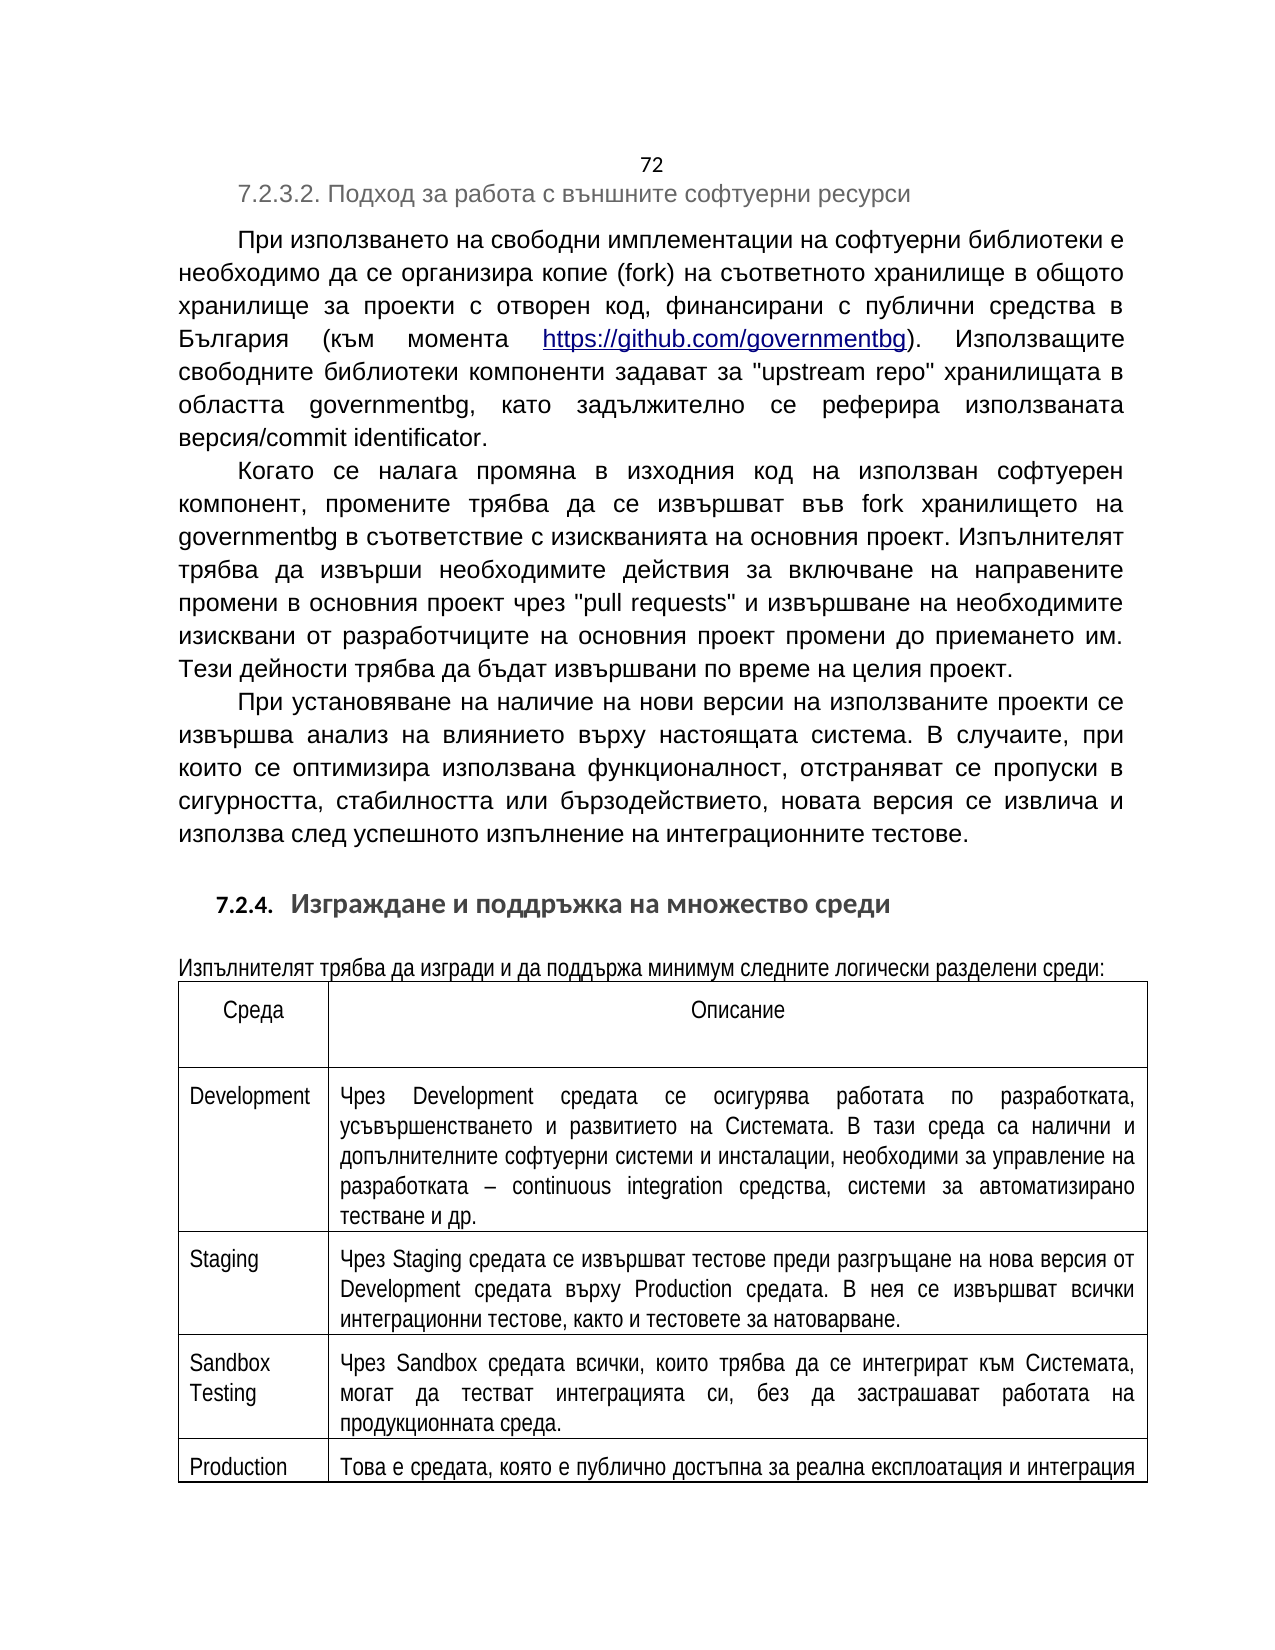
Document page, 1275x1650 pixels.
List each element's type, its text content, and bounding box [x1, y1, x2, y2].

table_cell Production [179, 1439, 328, 1481]
subtitle Изграждане и поддръжка на множество среди [216, 885, 1125, 921]
text Когато се налага промяна в изходния код на използван софтуерен компонент, промените трябва да се извършват във fork хранилището на governmentbg в съответствие с изискванията на основния проект. Изпълнителят трябва да извърши необходимите действия за включване на направените промени в основния проект чрез "pull requests" и извършване на необходимите изисквани от разработчиците на основния проект промени до приемането им. Тези дейности трябва да бъдат извършвани по време на целия проект. [178, 456, 1125, 683]
table_cell това е средата, която е публично достъпна за реална експлоатация и интеграция [329, 1439, 1147, 1481]
subtitle Изпълнителят трябва да изгради и да поддържа минимум следните логически разделени среди: [178, 953, 1125, 981]
table_cell Staging [179, 1232, 328, 1334]
table_cell чрез Sandbox средата всички, които трябва да се интегрират към Системата, могат да тестват интеграцията си, без да застрашават работата на продукционната среда. [329, 1335, 1147, 1438]
text При използването на свободни имплементации на софтуерни библиотеки е необходимо да се организира копие (fork) на съответното хранилище в общото хранилище за проекти с отворен код, финансирани с публични средства в България (към момента https://github.com/governmentbg). Използващите свободните библиотеки компоненти задават за "upstream repo" хранилищата в областта governmentbg, като задължително се реферира използваната версия/commit identificator. [178, 225, 1125, 452]
text При установяване на наличие на нови версии на използваните проекти се извършва анализ на влиянието върху настоящата система. В случаите, при които се оптимизира използвана функционалност, отстраняват се пропуски в сигурността, стабилността или бързодействието, новата версия се извлича и използва след успешното изпълнение на интеграционните тестове. [178, 687, 1125, 848]
table_cell Development [179, 1068, 328, 1231]
table_header Среда [179, 982, 328, 1067]
table_cell чрез Development средата се осигурява работата по разработката, усъвършенстването и развитието на Системата. В тази среда са налични и допълнителните софтуерни системи и инсталации, необходими за управление на разработката – continuous integration средства, системи за автоматизирано тестване и др. [329, 1068, 1147, 1231]
table_cell Sandbox Testing [179, 1335, 328, 1438]
table_header Описание [329, 982, 1147, 1067]
table_cell чрез Staging средата се извършват тестове преди разгръщане на нова версия от Development средата върху Production средата. В нея се извършват всички интеграционни тестове, както и тестовете за натоварване. [329, 1232, 1147, 1334]
subtitle 7.2.3.2. Подход за работа с външните софтуерни ресурси [178, 179, 1125, 208]
